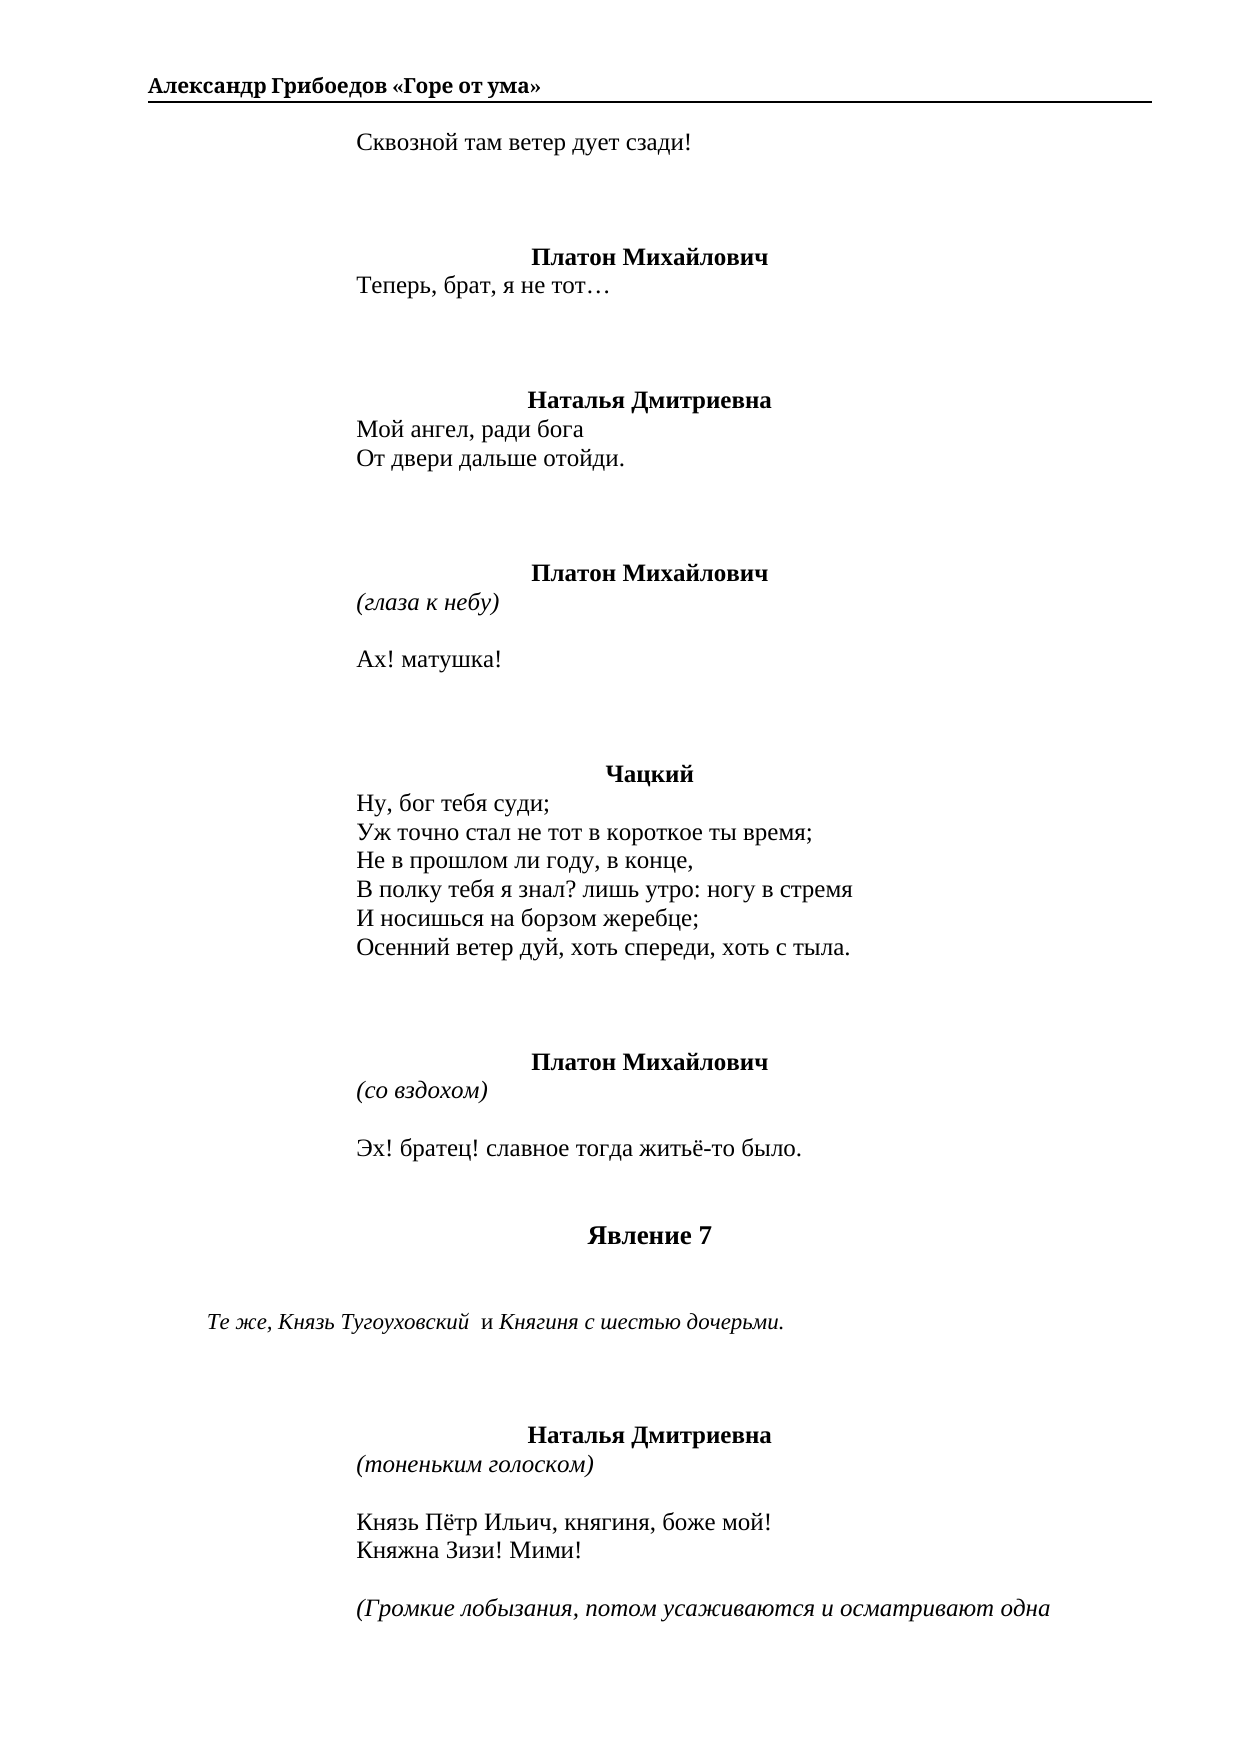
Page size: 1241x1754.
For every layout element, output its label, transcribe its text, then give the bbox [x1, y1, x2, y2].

text (глаза к небу) [356, 587, 1089, 615]
text Осенний ветер дуй, хоть спереди, хоть с тыла. [356, 932, 1089, 960]
text В полку тебя я знал? лишь утро: ногу в стремя [356, 874, 1089, 903]
text От двери дальше отойди. [356, 443, 1089, 472]
subtitle Наталья Дмитриевна [148, 1420, 1152, 1449]
text Ах! матушка! [356, 644, 1089, 673]
text Эх! братец! славное тогда житьё-то было. [356, 1133, 1089, 1162]
subtitle Платон Михайлович [148, 242, 1152, 270]
text Не в прошлом ли году, в конце, [356, 845, 1089, 874]
text (со вздохом) [356, 1075, 1089, 1104]
text И носишься на борзом жеребце; [356, 903, 1089, 932]
text Ну, бог тебя суди; [356, 788, 1089, 817]
text (тоненьким голоском) [356, 1449, 1089, 1478]
text Сквозной там ветер дует сзади! [356, 127, 1089, 155]
subtitle Чацкий [148, 759, 1152, 788]
subtitle Наталья Дмитриевна [148, 385, 1152, 414]
subtitle Платон Михайлович [148, 558, 1152, 587]
text Теперь, брат, я не тот… [356, 270, 1089, 299]
text (Громкие лобызания, потом усаживаются и осматривают одна [356, 1593, 1089, 1622]
text Уж точно стал не тот в короткое ты время; [356, 817, 1089, 845]
text Мой ангел, ради бога [356, 414, 1089, 443]
subtitle Платон Михайлович [148, 1047, 1152, 1075]
text Те же, Князь Тугоуховский и Княгиня с шестью дочерьми. [148, 1308, 1089, 1334]
text Княжна Зизи! Мими! [356, 1535, 1089, 1564]
text Князь Пётр Ильич, княгиня, боже мой! [356, 1507, 1089, 1535]
subtitle Явление 7 [148, 1219, 1152, 1250]
